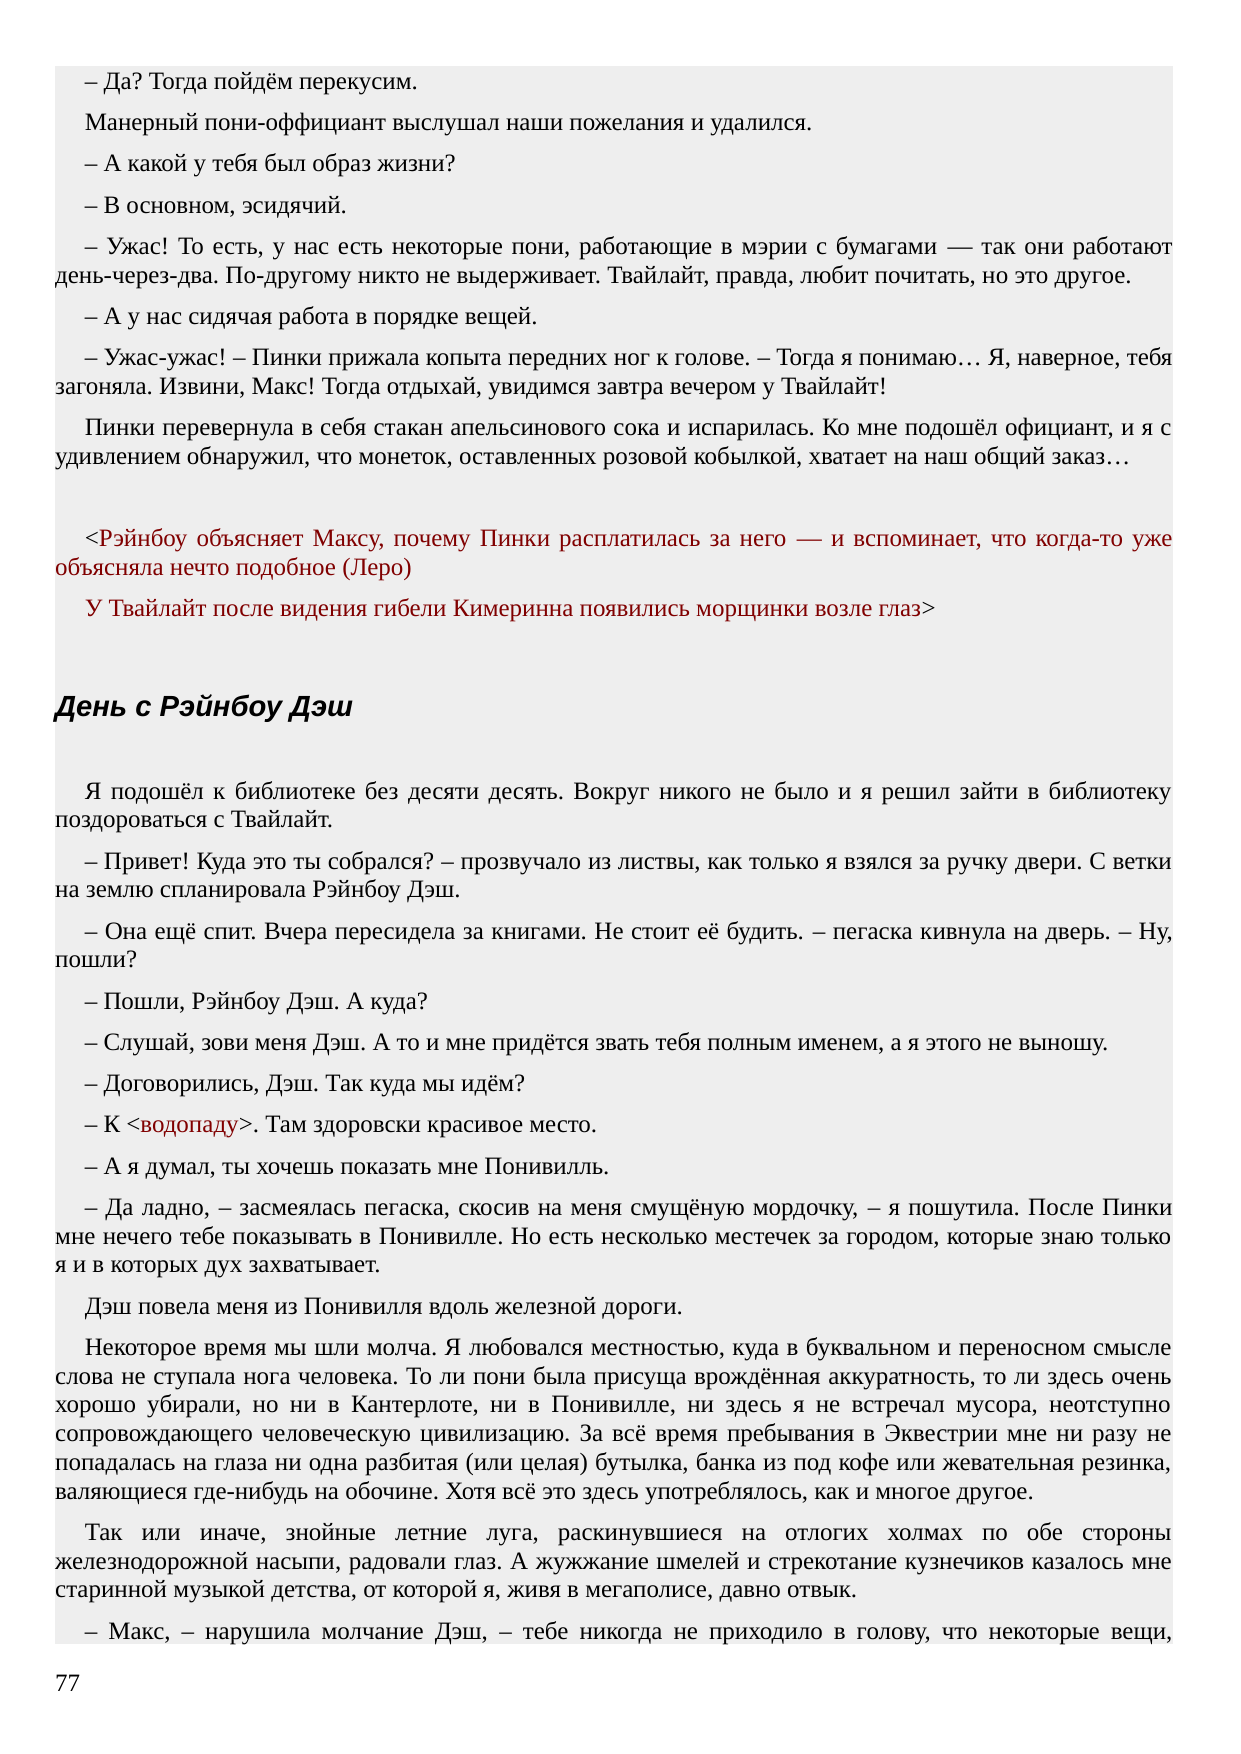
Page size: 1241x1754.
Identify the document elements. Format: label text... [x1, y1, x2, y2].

text – Она ещё спит. Вчера пересидела за книгами. Не стоит её будить. – пегаска кивнула на дверь. – Ну, пошли? [55, 916, 1173, 973]
text Манерный пони-оффициант выслушал наши пожелания и удалился. [55, 107, 1173, 136]
text У Твайлайт после видения гибели Кимеринна появились морщинки возле глаз> [55, 593, 1173, 622]
text – А у нас сидячая работа в порядке вещей. [55, 301, 1173, 330]
text – Договорились, Дэш. Так куда мы идём? [55, 1068, 1173, 1097]
text <Рэйнбоу объясняет Максу, почему Пинки расплатилась за него — и вспоминает, что когда-то уже объясняла нечто подобное (Леро) [55, 523, 1173, 581]
text – Макс, – нарушила молчание Дэш, – тебе никогда не приходило в голову, что некоторые вещи, [55, 1616, 1173, 1644]
text Так или иначе, знойные летние луга, раскинувшиеся на отлогих холмах по обе стороны железнодорожной насыпи, радовали глаз. А жужжание шмелей и стрекотание кузнечиков казалось мне старинной музыкой детства, от которой я, живя в мегаполисе, давно отвык. [55, 1517, 1173, 1603]
text – Пошли, Рэйнбоу Дэш. А куда? [55, 986, 1173, 1014]
text – Ужас! То есть, у нас есть некоторые пони, работающие в мэрии с бумагами — так они работают день-через-два. По-другому никто не выдерживает. Твайлайт, правда, любит почитать, но это другое. [55, 231, 1173, 288]
text Я подошёл к библиотеке без десяти десять. Вокруг никого не было и я решил зайти в библиотеку поздороваться с Твайлайт. [55, 776, 1173, 833]
text – А какой у тебя был образ жизни? [55, 148, 1173, 177]
text – Слушай, зови меня Дэш. А то и мне придётся звать тебя полным именем, а я этого не выношу. [55, 1027, 1173, 1056]
text Пинки перевернула в себя стакан апельсинового сока и испарилась. Ко мне подошёл официант, и я с удивлением обнаружил, что монеток, оставленных розовой кобылкой, хватает на наш общий заказ… [55, 412, 1173, 470]
text – В основном, эсидячий. [55, 190, 1173, 218]
text – Привет! Куда это ты собрался? – прозвучало из листвы, как только я взялся за ручку двери. С ветки на землю спланировала Рэйнбоу Дэш. [55, 846, 1173, 903]
text – А я думал, ты хочешь показать мне Понивилль. [55, 1151, 1173, 1179]
text – Да ладно, – засмеялась пегаска, скосив на меня смущёную мордочку, – я пошутила. После Пинки мне нечего тебе показывать в Понивилле. Но есть несколько местечек за городом, которые знаю только я и в которых дух захватывает. [55, 1192, 1173, 1278]
text – Да? Тогда пойдём перекусим. [55, 66, 1173, 95]
subtitle День с Рэйнбоу Дэш [55, 688, 1173, 722]
text Некоторое время мы шли молча. Я любовался местностью, куда в буквальном и переносном смысле слова не ступала нога человека. То ли пони была присуща врождённая аккуратность, то ли здесь очень хорошо убирали, но ни в Кантерлоте, ни в Понивилле, ни здесь я не встречал мусора, неотступно сопровождающего человеческую цивилизацию. За всё время пребывания в Эквестрии мне ни разу не попадалась на глаза ни одна разбитая (или целая) бутылка, банка из под кофе или жевательная резинка, валяющиеся где-нибудь на обочине. Хотя всё это здесь употреблялось, как и многое другое. [55, 1332, 1173, 1504]
text – Ужас-ужас! – Пинки прижала копыта передних ног к голове. – Тогда я понимаю… Я, наверное, тебя загоняла. Извини, Макс! Тогда отдыхай, увидимся завтра вечером у Твайлайт! [55, 342, 1173, 400]
text – К <водопаду>. Там здоровски красивое место. [55, 1109, 1173, 1138]
text Дэш повела меня из Понивилля вдоль железной дороги. [55, 1291, 1173, 1319]
